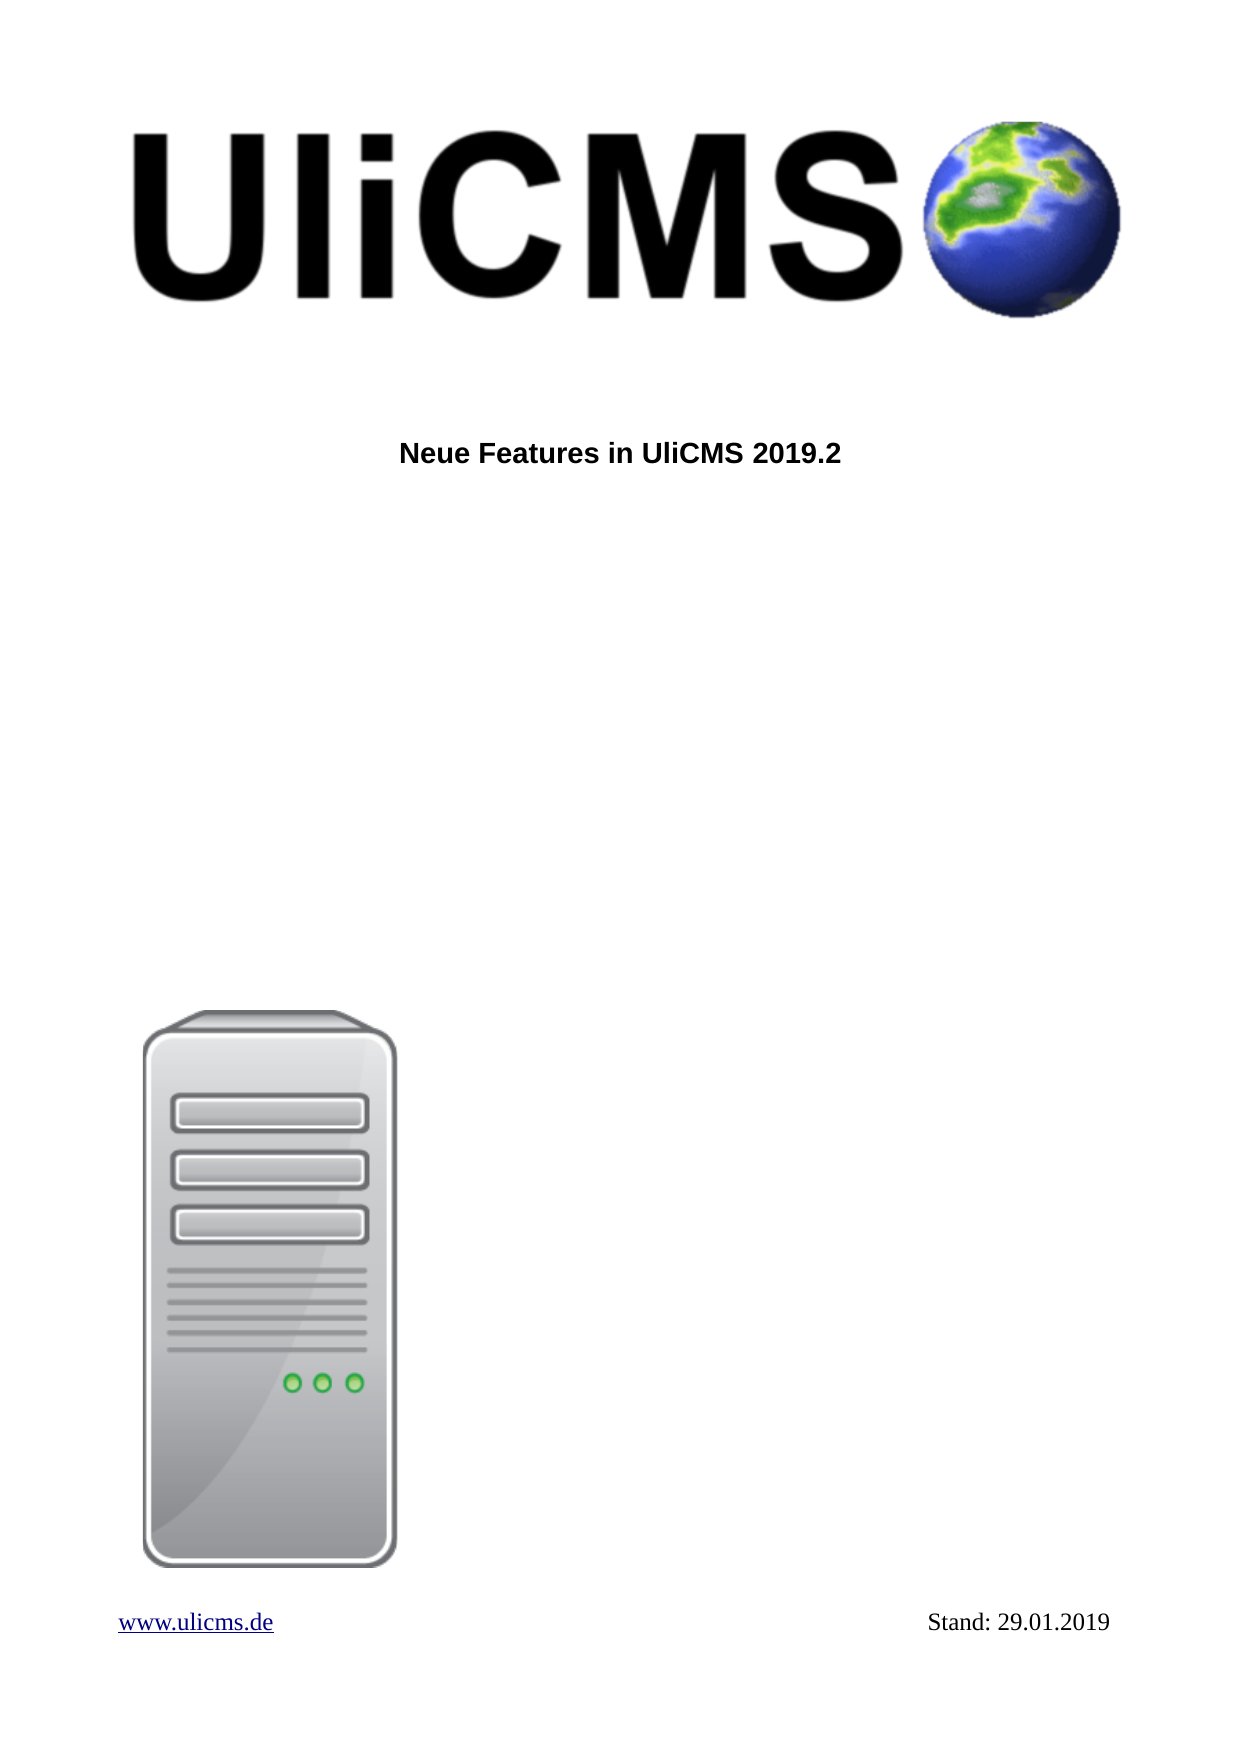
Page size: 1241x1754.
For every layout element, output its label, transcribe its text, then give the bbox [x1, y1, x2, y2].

picture [118, 118, 1123, 326]
picture [142, 1010, 398, 1568]
subtitle Neue Features in UliCMS 2019.2 [118, 436, 1122, 470]
